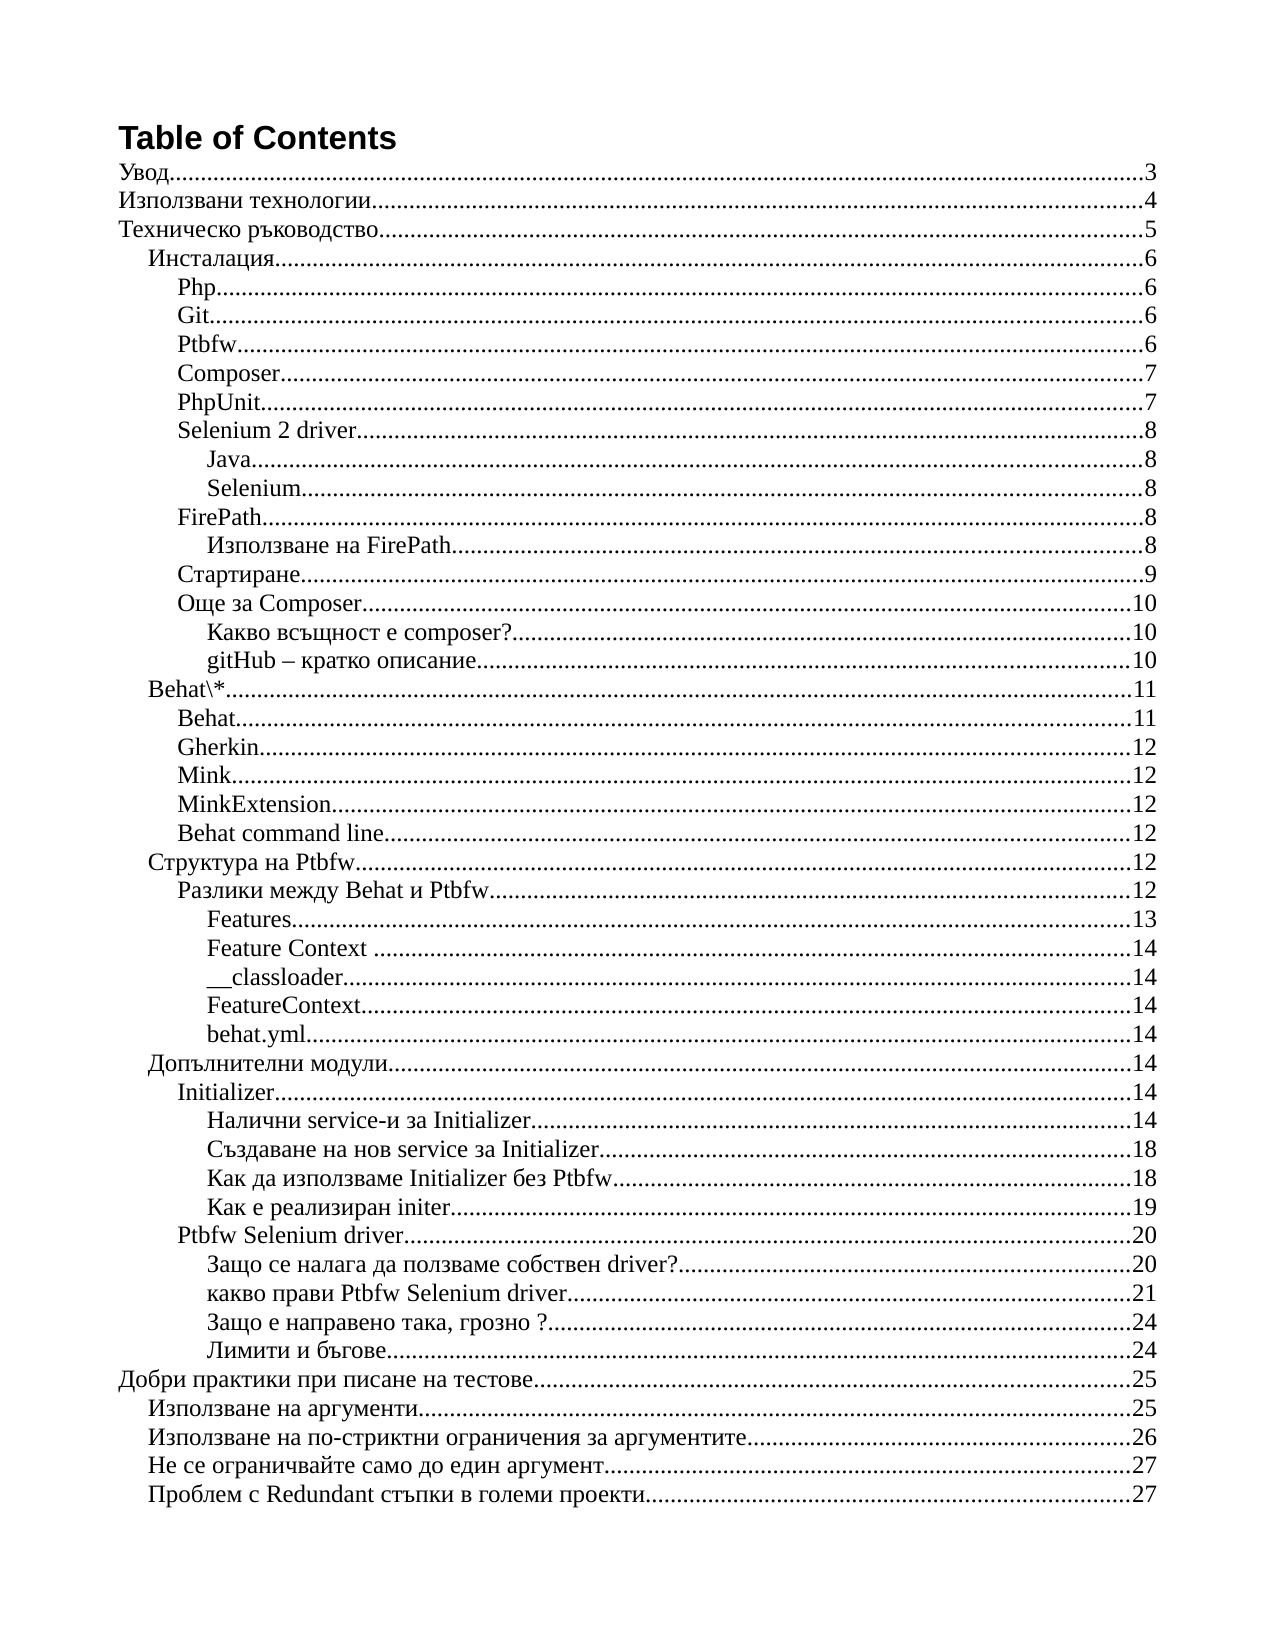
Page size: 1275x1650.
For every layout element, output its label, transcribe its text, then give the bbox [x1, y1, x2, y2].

text Добри практики при писане на тестове 25 [118, 1364, 1157, 1393]
text behat.yml 14 [207, 1019, 1157, 1048]
text Initializer 14 [177, 1077, 1157, 1105]
text FirePath 8 [177, 502, 1157, 530]
text Използване на аргументи 25 [148, 1393, 1157, 1422]
text Защо се налага да ползваме собствен driver? 20 [207, 1249, 1157, 1278]
text Selenium 2 driver 8 [177, 415, 1157, 444]
text Още за Composer 10 [177, 588, 1157, 617]
text MinkExtension 12 [177, 789, 1157, 818]
text Java 8 [207, 444, 1157, 473]
text Ptbfw 6 [177, 329, 1157, 358]
text Ptbfw Selenium driver 20 [177, 1220, 1157, 1249]
text Стартиране 9 [177, 559, 1157, 588]
text Техническо ръководство 5 [118, 214, 1157, 243]
text Какво всъщност е composer? 10 [207, 617, 1157, 645]
text Mink 12 [177, 760, 1157, 789]
text Features 13 [207, 904, 1157, 933]
text Gherkin 12 [177, 732, 1157, 760]
text FeatureContext 14 [207, 990, 1157, 1019]
text Защо е направено така, грозно ? 24 [207, 1307, 1157, 1335]
text Разлики между Behat и Ptbfw 12 [177, 875, 1157, 904]
text Структура на Ptbfw 12 [148, 847, 1157, 875]
text __classloader 14 [207, 962, 1157, 990]
text Инсталация 6 [148, 243, 1157, 272]
text Php 6 [177, 272, 1157, 300]
text gitHub – кратко описание 10 [207, 645, 1157, 674]
text Използване на FirePath 8 [207, 530, 1157, 559]
text Налични service-и за Initializer 14 [207, 1105, 1157, 1134]
text Не се ограничвайте само до един аргумент 27 [148, 1450, 1157, 1479]
text Behat 11 [177, 703, 1157, 732]
text Как да използваме Initializer без Ptbfw 18 [207, 1163, 1157, 1192]
text какво прави Ptbfw Selenium driver 21 [207, 1278, 1157, 1307]
text Използвани технологии 4 [118, 185, 1157, 214]
text Composer 7 [177, 358, 1157, 387]
text Увод 3 [118, 157, 1157, 185]
text Behat\* 11 [148, 674, 1157, 703]
text Проблем с Redundant стъпки в големи проекти 27 [148, 1479, 1157, 1508]
text Git 6 [177, 300, 1157, 329]
text Feature Context 14 [207, 933, 1157, 962]
subtitle Table of Contents [118, 118, 1157, 157]
text Използване на по-стриктни ограничения за аргументите 26 [148, 1422, 1157, 1450]
text Създаване на нов service за Initializer 18 [207, 1134, 1157, 1163]
text Selenium 8 [207, 473, 1157, 502]
text Behat command line 12 [177, 818, 1157, 847]
text Допълнителни модули 14 [148, 1048, 1157, 1077]
text Лимити и бъгове 24 [207, 1335, 1157, 1364]
text PhpUnit 7 [177, 387, 1157, 415]
text Как е реализиран initer 19 [207, 1192, 1157, 1220]
